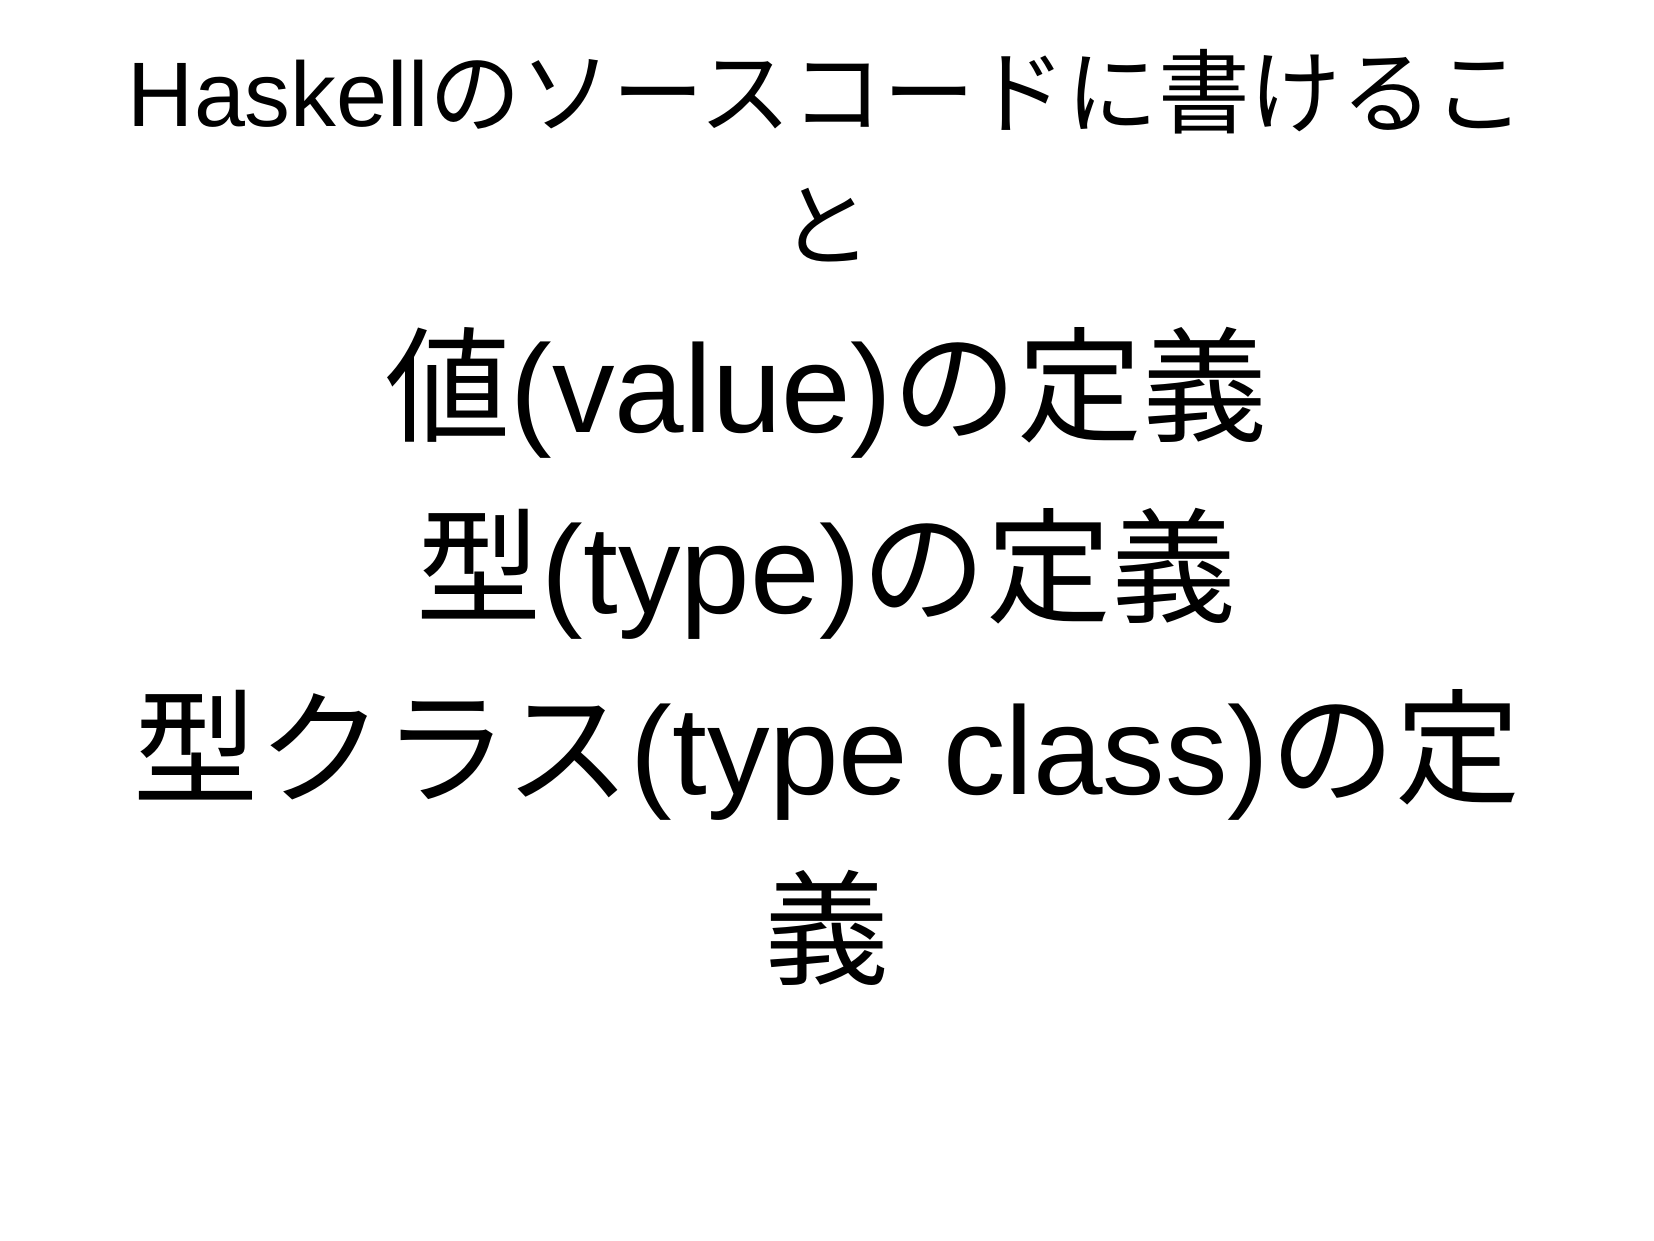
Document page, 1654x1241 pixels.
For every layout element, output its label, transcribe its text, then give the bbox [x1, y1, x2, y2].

title Haskellのソースコードに書けること [82, 49, 1571, 257]
subtitle 値(value)の定義 型(type)の定義 型クラス(type class)の定義 [82, 290, 1571, 1010]
